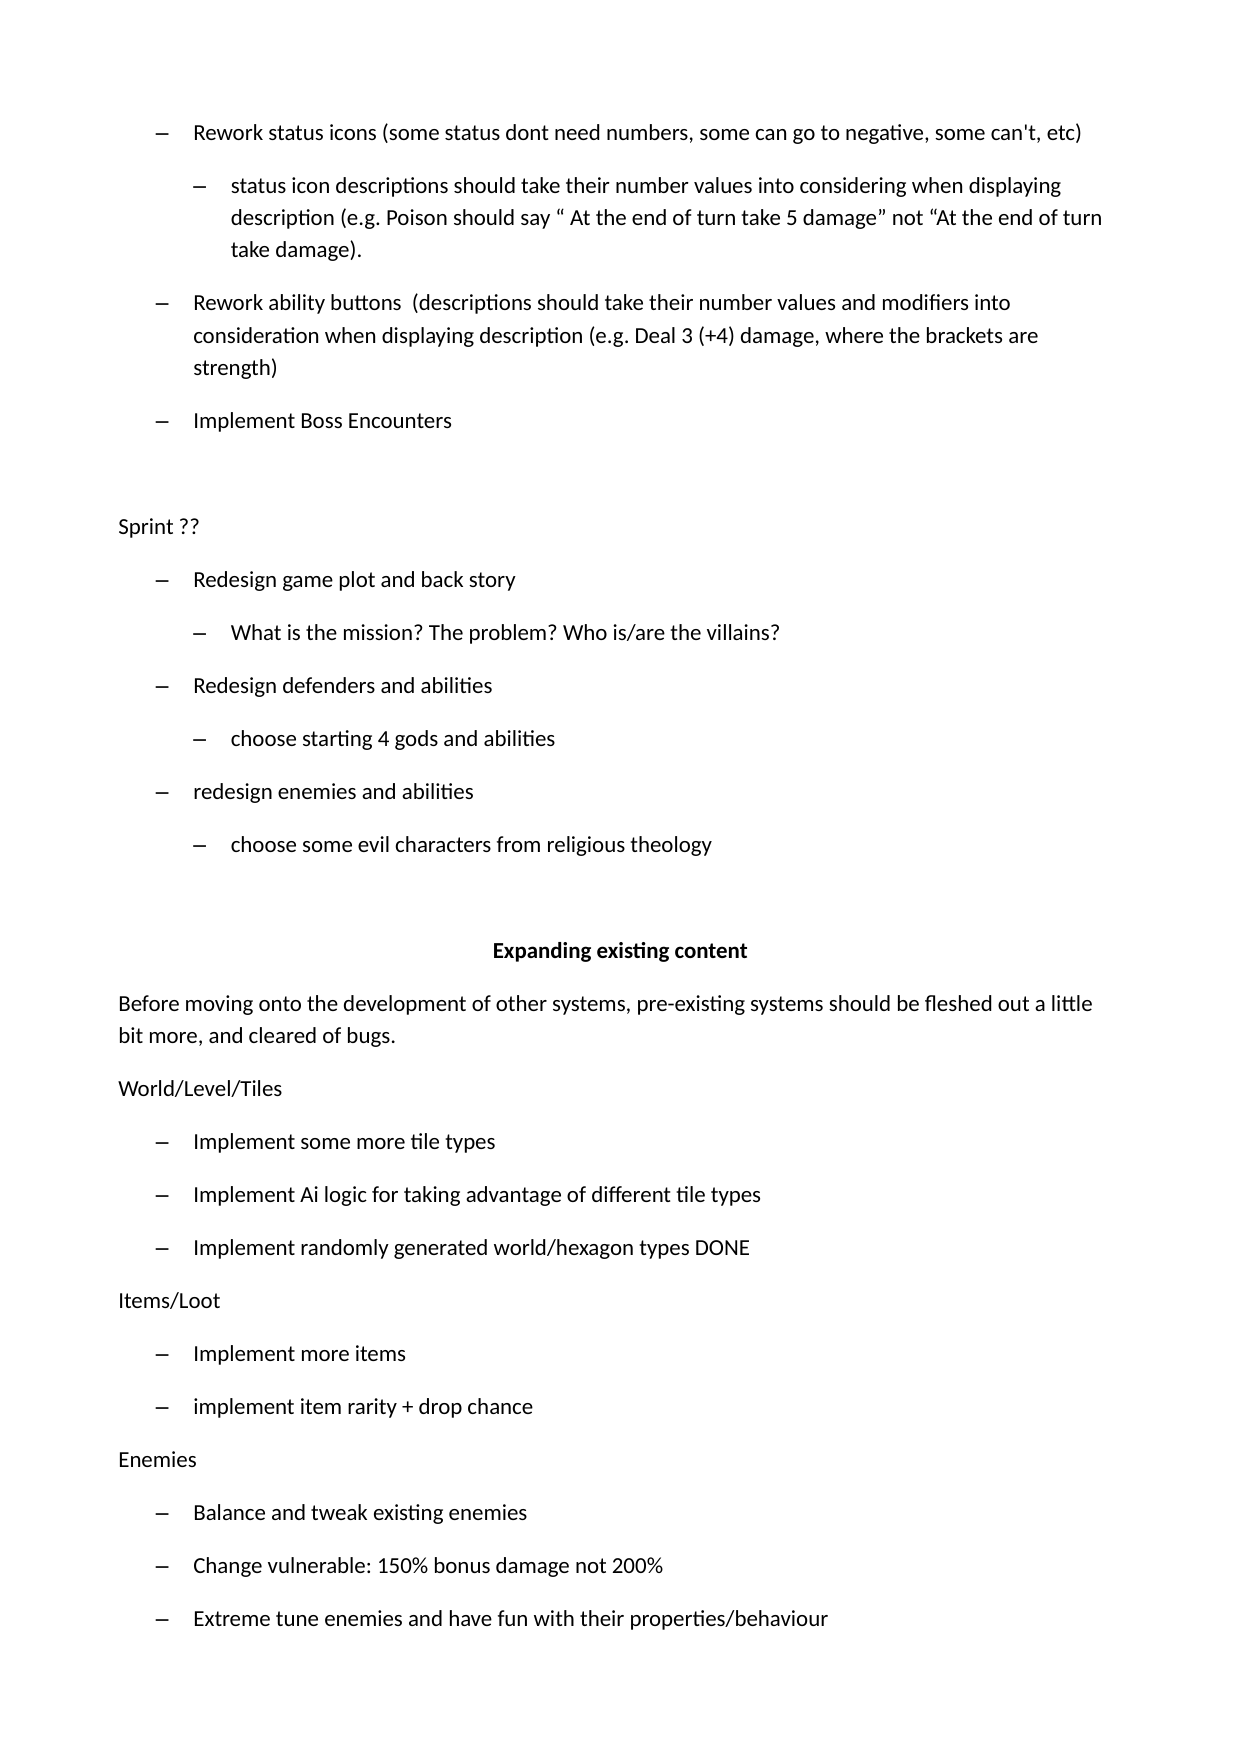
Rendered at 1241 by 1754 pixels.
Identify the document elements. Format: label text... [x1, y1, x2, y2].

text Items/Loot [118, 1286, 1122, 1314]
list Implement some more tile types [156, 1127, 1122, 1155]
list choose some evil characters from religious theology [193, 830, 1122, 858]
list Redesign game plot and back story [156, 565, 1122, 593]
list Rework status icons (some status dont need numbers, some can go to negative, some can't, etc) [156, 118, 1122, 146]
list status icon descriptions should take their number values into considering when displaying description (e.g. Poison should say “ At the end of turn take 5 damage” not “At the end of turn take damage). [193, 171, 1122, 263]
list Implement Boss Encounters [156, 406, 1122, 434]
list Redesign defenders and abilities [156, 671, 1122, 699]
text Enemies [118, 1446, 1122, 1473]
list Change vulnerable: 150% bonus damage not 200% [156, 1552, 1122, 1579]
list Implement more items [156, 1339, 1122, 1367]
list implement item rarity + drop chance [156, 1392, 1122, 1421]
list Balance and tweak existing enemies [156, 1498, 1122, 1527]
text Before moving onto the development of other systems, pre-existing systems should be fleshed out a little bit more, and cleared of bugs. [118, 989, 1122, 1049]
text Expanding existing content [118, 936, 1122, 964]
text Sprint ?? [118, 512, 1122, 540]
text World/Level/Tiles [118, 1074, 1122, 1102]
list choose starting 4 gods and abilities [193, 724, 1122, 752]
list Implement Ai logic for taking advantage of different tile types [156, 1180, 1122, 1208]
list Rework ability buttons (descriptions should take their number values and modifiers into consideration when displaying description (e.g. Deal 3 (+4) damage, where the brackets are strength) [156, 288, 1122, 381]
list Extreme tune enemies and have fun with their properties/behaviour [156, 1604, 1122, 1633]
list What is the mission? The problem? Who is/are the villains? [193, 618, 1122, 646]
list Implement randomly generated world/hexagon types DONE [156, 1233, 1122, 1261]
list redesign enemies and abilities [156, 777, 1122, 805]
